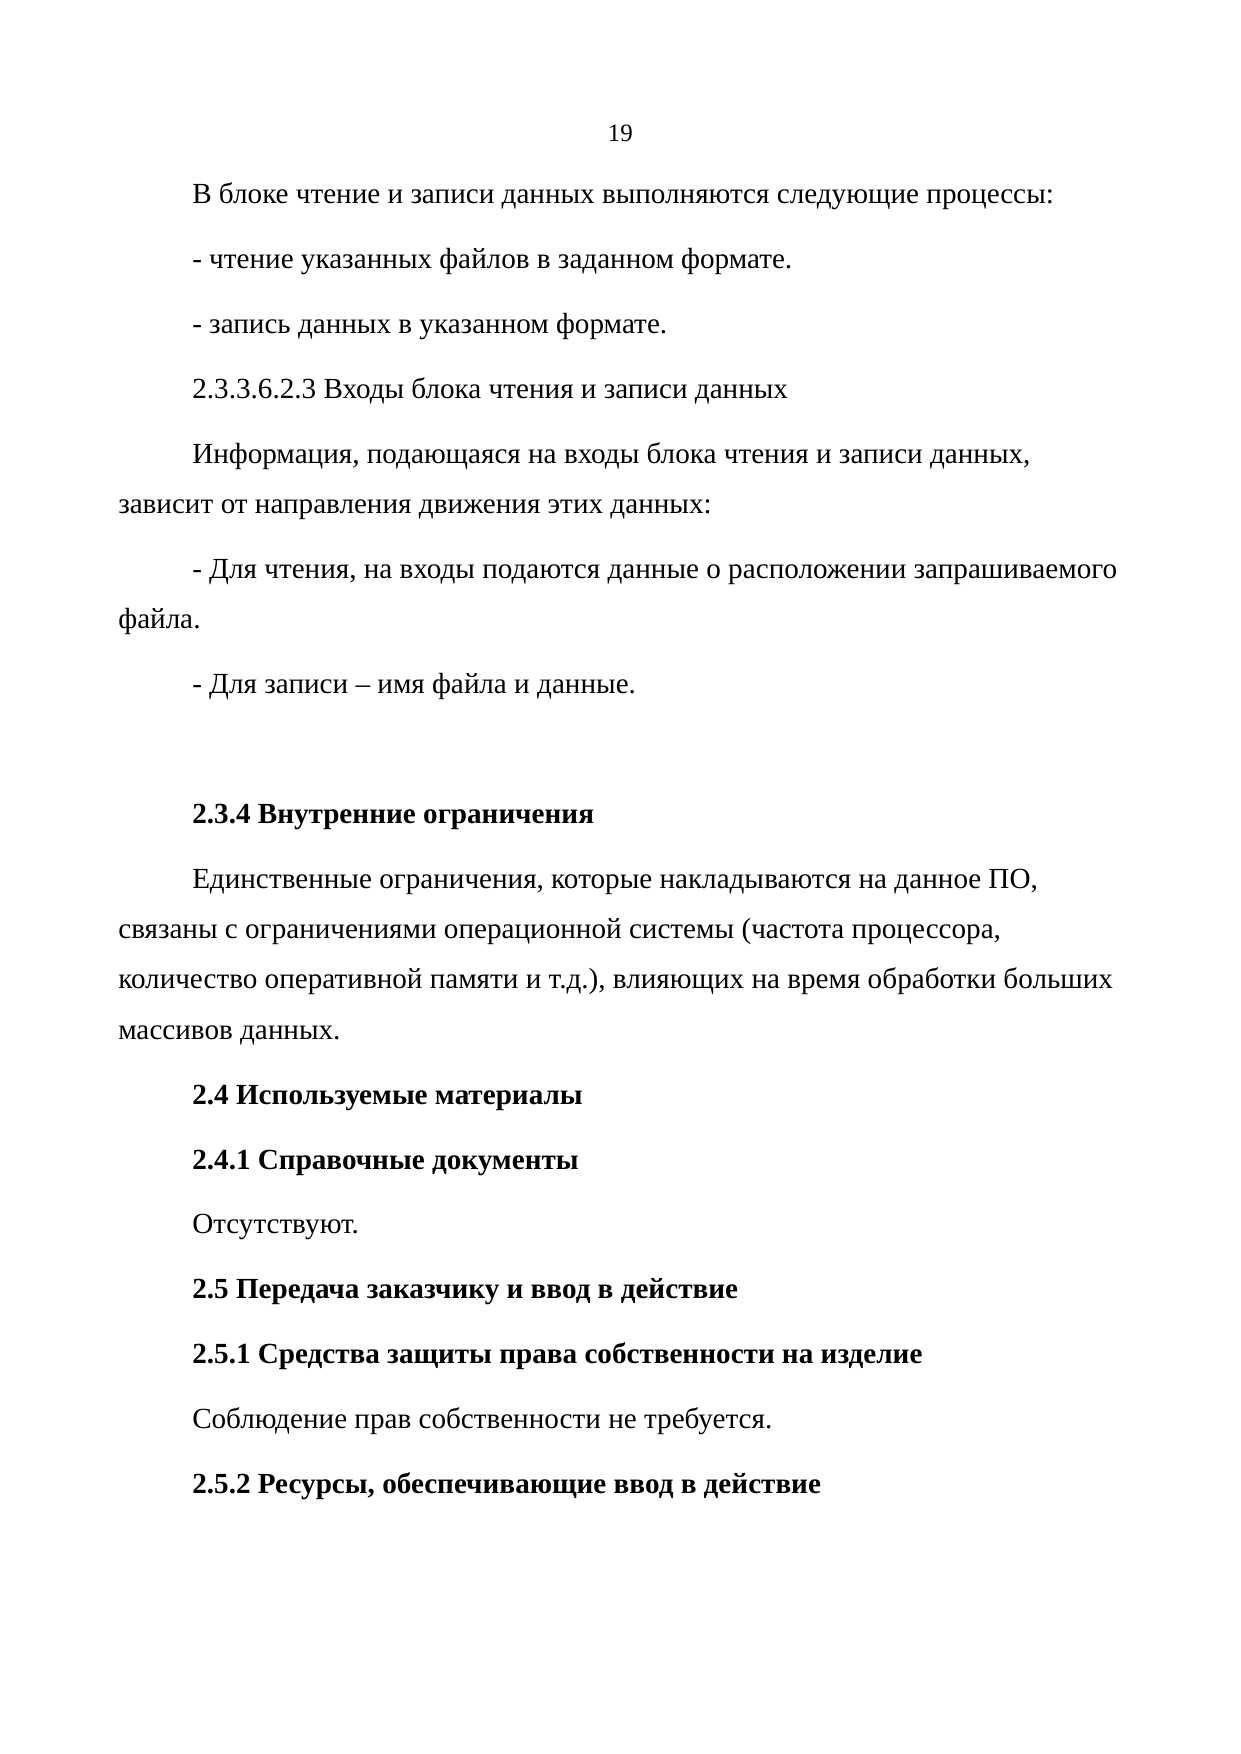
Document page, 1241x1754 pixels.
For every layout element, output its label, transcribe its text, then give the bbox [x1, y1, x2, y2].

text 2.4.1 Справочные документы [118, 1142, 1122, 1175]
text 2.5 Передача заказчику и ввод в действие [118, 1272, 1122, 1305]
text - Для записи – имя файла и данные. [118, 666, 1122, 700]
text Отсутствуют. [118, 1207, 1122, 1240]
text - чтение указанных файлов в заданном формате. [118, 241, 1122, 275]
text 2.3.4 Внутренние ограничения [118, 796, 1122, 830]
text - Для чтения, на входы подаются данные о расположении запрашиваемого файла. [118, 551, 1122, 635]
text 2.5.1 Средства защиты права собственности на изделие [118, 1336, 1122, 1370]
text 2.5.2 Ресурсы, обеспечивающие ввод в действие [118, 1466, 1122, 1500]
text В блоке чтение и записи данных выполняются следующие процессы: [118, 176, 1122, 210]
text - запись данных в указанном формате. [118, 306, 1122, 340]
text Соблюдение прав собственности не требуется. [118, 1401, 1122, 1435]
text 2.3.3.6.2.3 Входы блока чтения и записи данных [118, 371, 1122, 404]
text 2.4 Используемые материалы [118, 1077, 1122, 1110]
text Единственные ограничения, которые накладываются на данное ПО, связаны с ограничениями операционной системы (частота процессора, количество оперативной памяти и т.д.), влияющих на время обработки больших массивов данных. [118, 861, 1122, 1046]
text Информация, подающаяся на входы блока чтения и записи данных, зависит от направления движения этих данных: [118, 436, 1122, 520]
